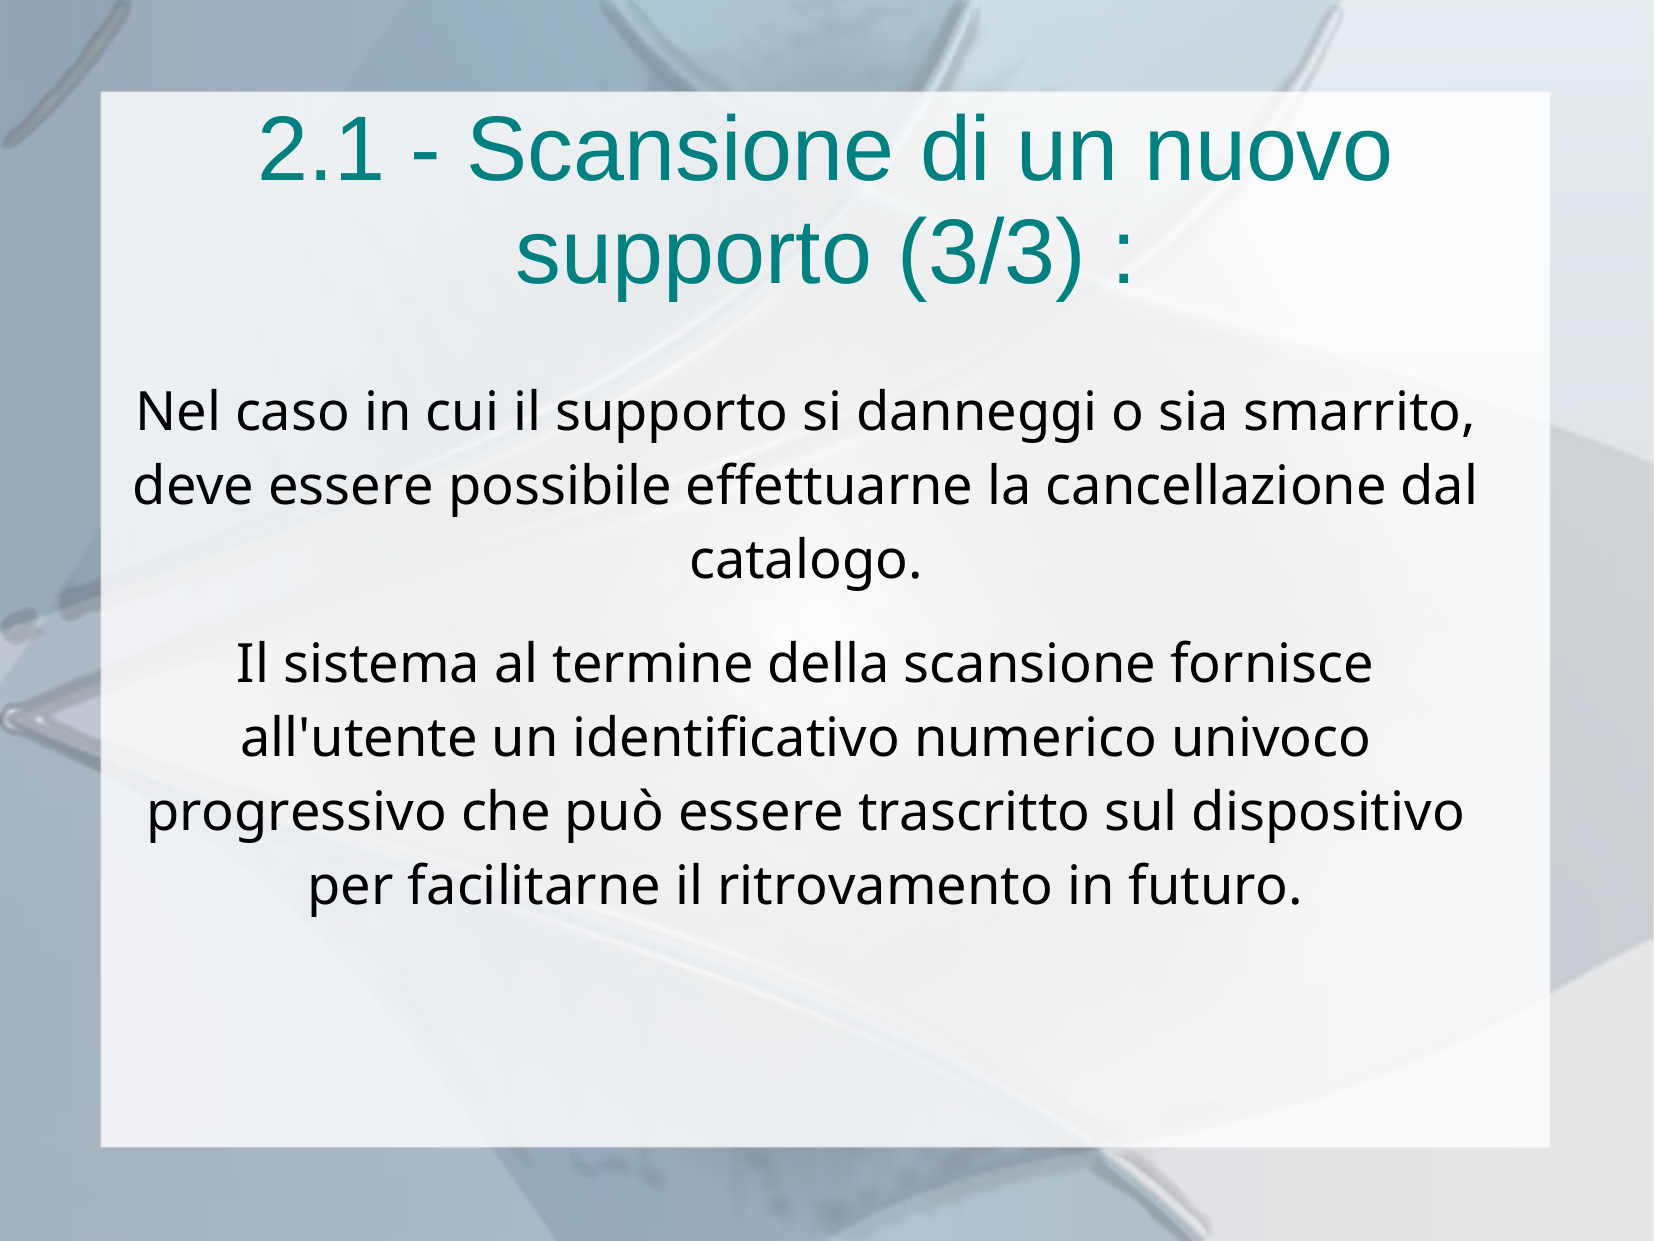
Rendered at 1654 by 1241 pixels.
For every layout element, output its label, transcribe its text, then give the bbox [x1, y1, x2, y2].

list Nel caso in cui il supporto si danneggi o sia smarrito, deve essere possibile effettuarne la cancellazione dal catalogo. Il sistema al termine della scansione fornisce all'utente un identificativo numerico univoco progressivo che può essere trascritto sul dispositivo per facilitarne il ritrovamento in futuro. [124, 372, 1489, 984]
title 2.1 - Scansione di un nuovo supporto (3/3) : [118, 97, 1536, 303]
picture [0, 0, 1654, 1241]
